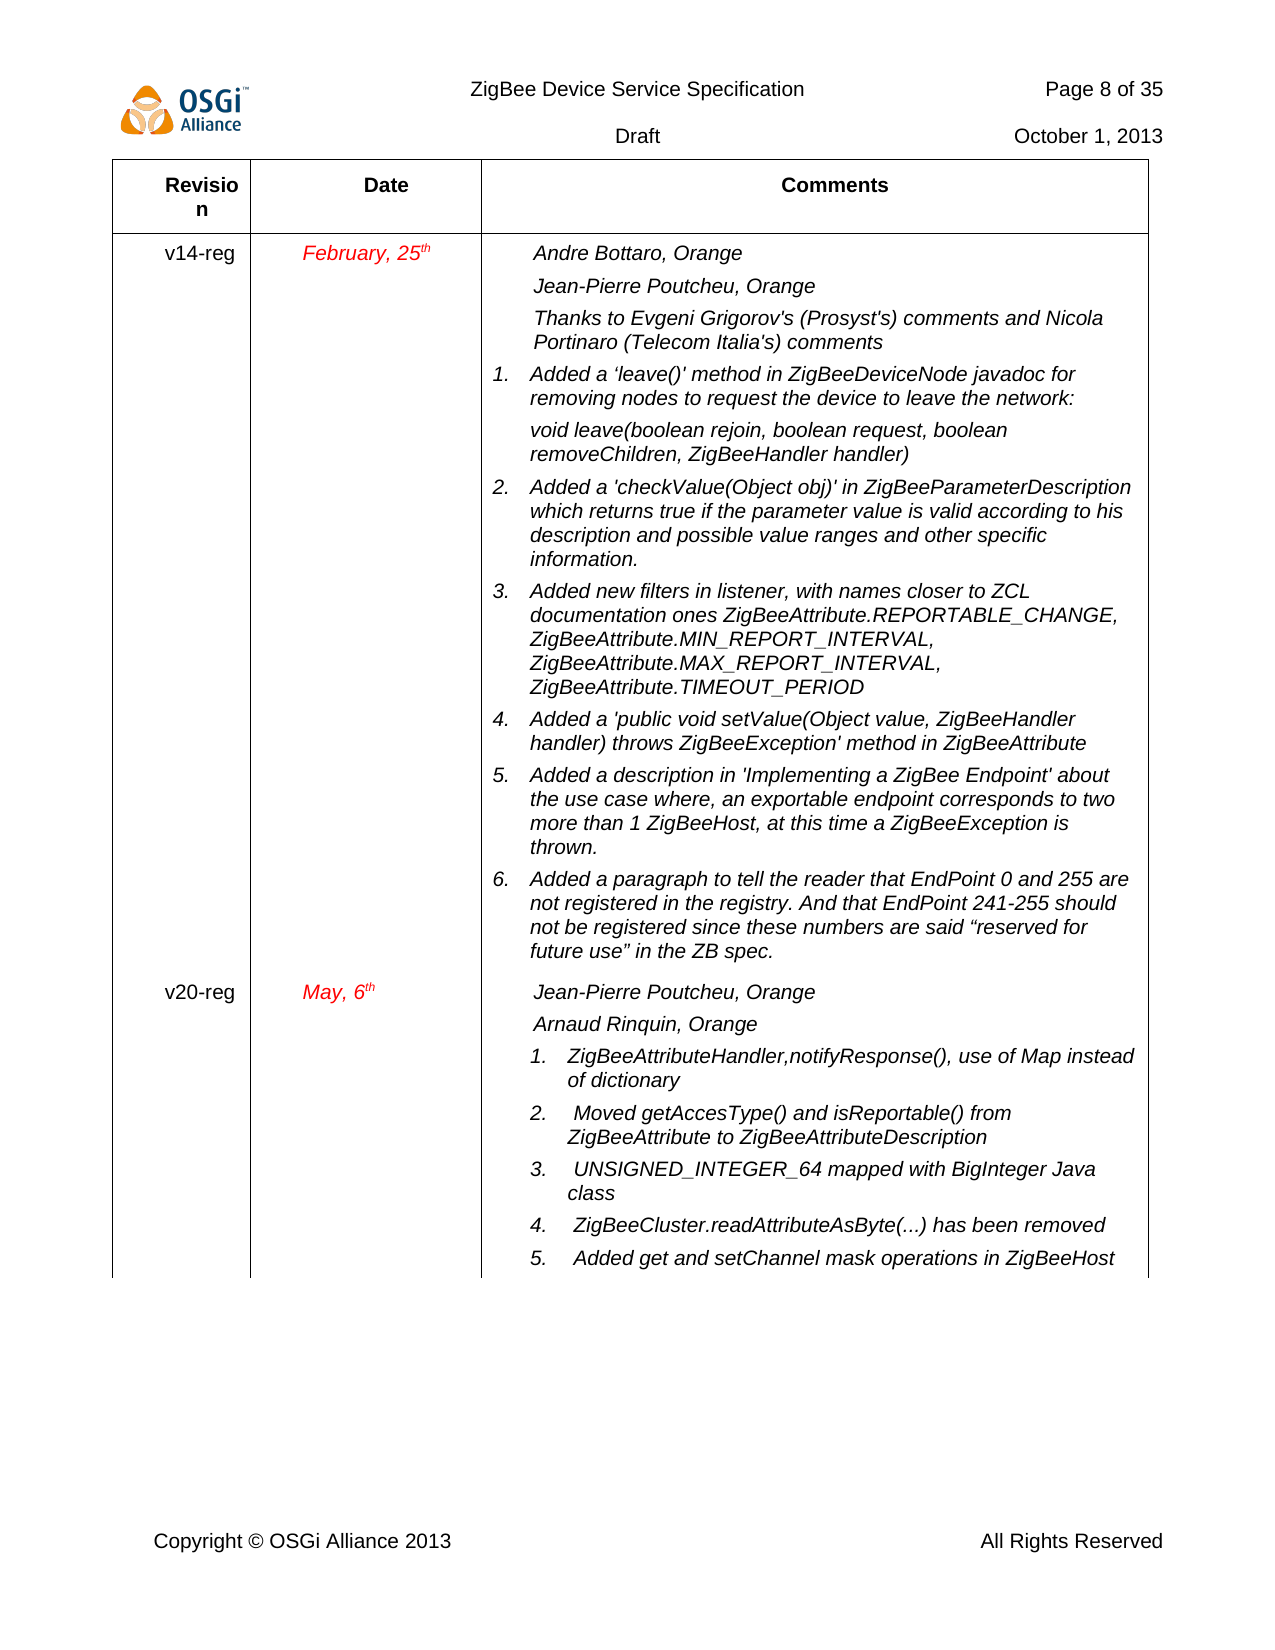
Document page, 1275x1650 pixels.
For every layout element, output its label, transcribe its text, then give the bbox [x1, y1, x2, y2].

table_cell Jean-Pierre Poutcheu, Orange Arnaud Rinquin, Orange ZigBeeAttributeHandler,notifyResponse(), use of Map instead of dictionary Moved getAccesType() and isReportable() from ZigBeeAttribute to ZigBeeAttributeDescription UNSIGNED_INTEGER_64 mapped with BigInteger Java class ZigBeeCluster.readAttributeAsByte(...) has been removed Added get and setChannel mask operations in ZigBeeHost [482, 971, 1148, 1278]
table_cell February, 25th [251, 234, 481, 971]
table_cell v20-reg [113, 971, 250, 1278]
table_header Revision [113, 160, 250, 233]
table_cell v14-reg [113, 234, 250, 971]
table_header Comments [482, 160, 1148, 233]
table_cell May, 6th [251, 971, 481, 1278]
table_cell Andre Bottaro, Orange Jean-Pierre Poutcheu, Orange Thanks to Evgeni Grigorov's (Prosyst's) comments and Nicola Portinaro (Telecom Italia's) comments Added a ‘leave()' method in ZigBeeDeviceNode javadoc for removing nodes to request the device to leave the network: void leave(boolean rejoin, boolean request, boolean removeChildren, ZigBeeHandler handler) Added a 'checkValue(Object obj)' in ZigBeeParameterDescription which returns true if the parameter value is valid according to his description and possible value ranges and other specific information. Added new filters in listener, with names closer to ZCL documentation ones ZigBeeAttribute.REPORTABLE_CHANGE, ZigBeeAttribute.MIN_REPORT_INTERVAL, ZigBeeAttribute.MAX_REPORT_INTERVAL, ZigBeeAttribute.TIMEOUT_PERIOD Added a 'public void setValue(Object value, ZigBeeHandler handler) throws ZigBeeException' method in ZigBeeAttribute Added a description in 'Implementing a ZigBee Endpoint' about the use case where, an exportable endpoint corresponds to two more than 1 ZigBeeHost, at this time a ZigBeeException is thrown. Added a paragraph to tell the reader that EndPoint 0 and 255 are not registered in the registry. And that EndPoint 241-255 should not be registered since these numbers are said “reserved for future use” in the ZB spec. [482, 234, 1148, 971]
table_header Date [251, 160, 481, 233]
picture [113, 78, 257, 142]
